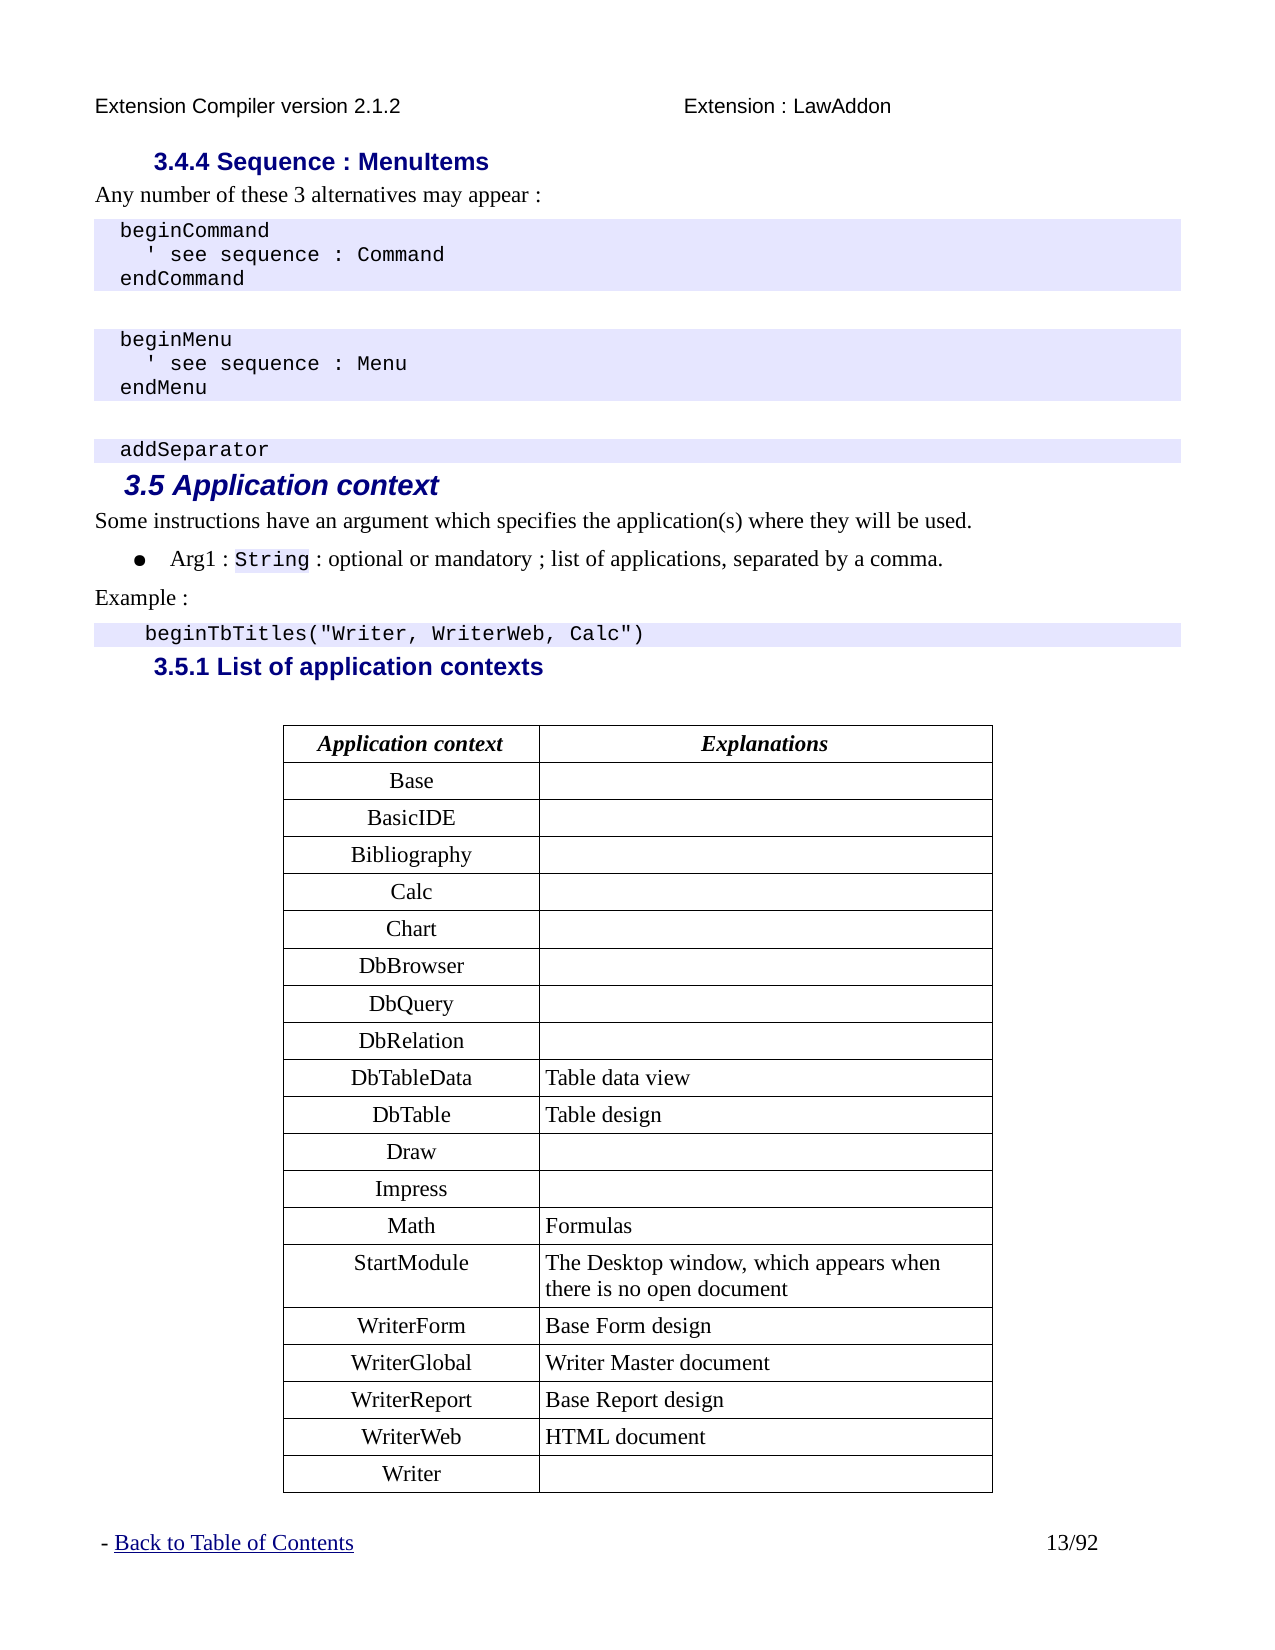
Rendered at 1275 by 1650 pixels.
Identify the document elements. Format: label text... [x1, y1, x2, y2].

text addSeparator [94, 439, 1181, 463]
table_cell Math [284, 1208, 539, 1244]
table_cell Writer Master document [540, 1345, 992, 1381]
table_cell Base [284, 763, 539, 799]
table_cell [540, 763, 992, 799]
text Example : [94, 585, 1181, 611]
table_cell [540, 1171, 992, 1207]
table_cell [540, 1023, 992, 1059]
text ' see sequence : Menu [94, 353, 1181, 377]
table_cell Impress [284, 1171, 539, 1207]
table_cell WriterGlobal [284, 1345, 539, 1381]
table_cell Draw [284, 1134, 539, 1170]
text Some instructions have an argument which specifies the application(s) where they will be used. [94, 508, 1181, 533]
table_cell [540, 986, 992, 1022]
table_cell HTML document [540, 1419, 992, 1455]
table_cell DbQuery [284, 986, 539, 1022]
table_cell [540, 874, 992, 910]
subtitle Application context [124, 469, 1181, 502]
table_cell The Desktop window, which appears when there is no open document [540, 1245, 992, 1307]
text ' see sequence : Command [94, 243, 1181, 267]
table_cell DbTableData [284, 1060, 539, 1096]
list Arg1 : String : optional or mandatory ; list of applications, separated by a comma. [132, 546, 1181, 573]
table_cell Bibliography [284, 837, 539, 873]
table_cell [540, 949, 992, 984]
text endCommand [94, 267, 1181, 291]
table_cell Formulas [540, 1208, 992, 1244]
text Any number of these 3 alternatives may appear : [94, 181, 1181, 207]
table_cell Table data view [540, 1060, 992, 1096]
table_cell [540, 1456, 992, 1492]
table_cell DbRelation [284, 1023, 539, 1059]
table_cell StartModule [284, 1245, 539, 1307]
table_cell [540, 1134, 992, 1170]
table_cell [540, 800, 992, 836]
table_cell WriterForm [284, 1308, 539, 1344]
subtitle Sequence : MenuItems [153, 147, 1181, 176]
table_header Application context [284, 726, 539, 762]
table_cell [540, 911, 992, 947]
text endMenu [94, 377, 1181, 401]
table_cell WriterWeb [284, 1419, 539, 1455]
text beginTbTitles("Writer, WriterWeb, Calc") [94, 623, 1181, 647]
subtitle List of application contexts [153, 653, 1181, 681]
table_cell BasicIDE [284, 800, 539, 836]
table_cell [540, 837, 992, 873]
table_cell Writer [284, 1456, 539, 1492]
table_cell Chart [284, 911, 539, 947]
table_cell Base Report design [540, 1382, 992, 1418]
text beginMenu [94, 329, 1181, 353]
table_cell WriterReport [284, 1382, 539, 1418]
text beginCommand [94, 219, 1181, 243]
table_header Explanations [540, 726, 992, 762]
table_cell Table design [540, 1097, 992, 1133]
table_cell Base Form design [540, 1308, 992, 1344]
table_cell DbTable [284, 1097, 539, 1133]
table_cell DbBrowser [284, 949, 539, 984]
table_cell Calc [284, 874, 539, 910]
